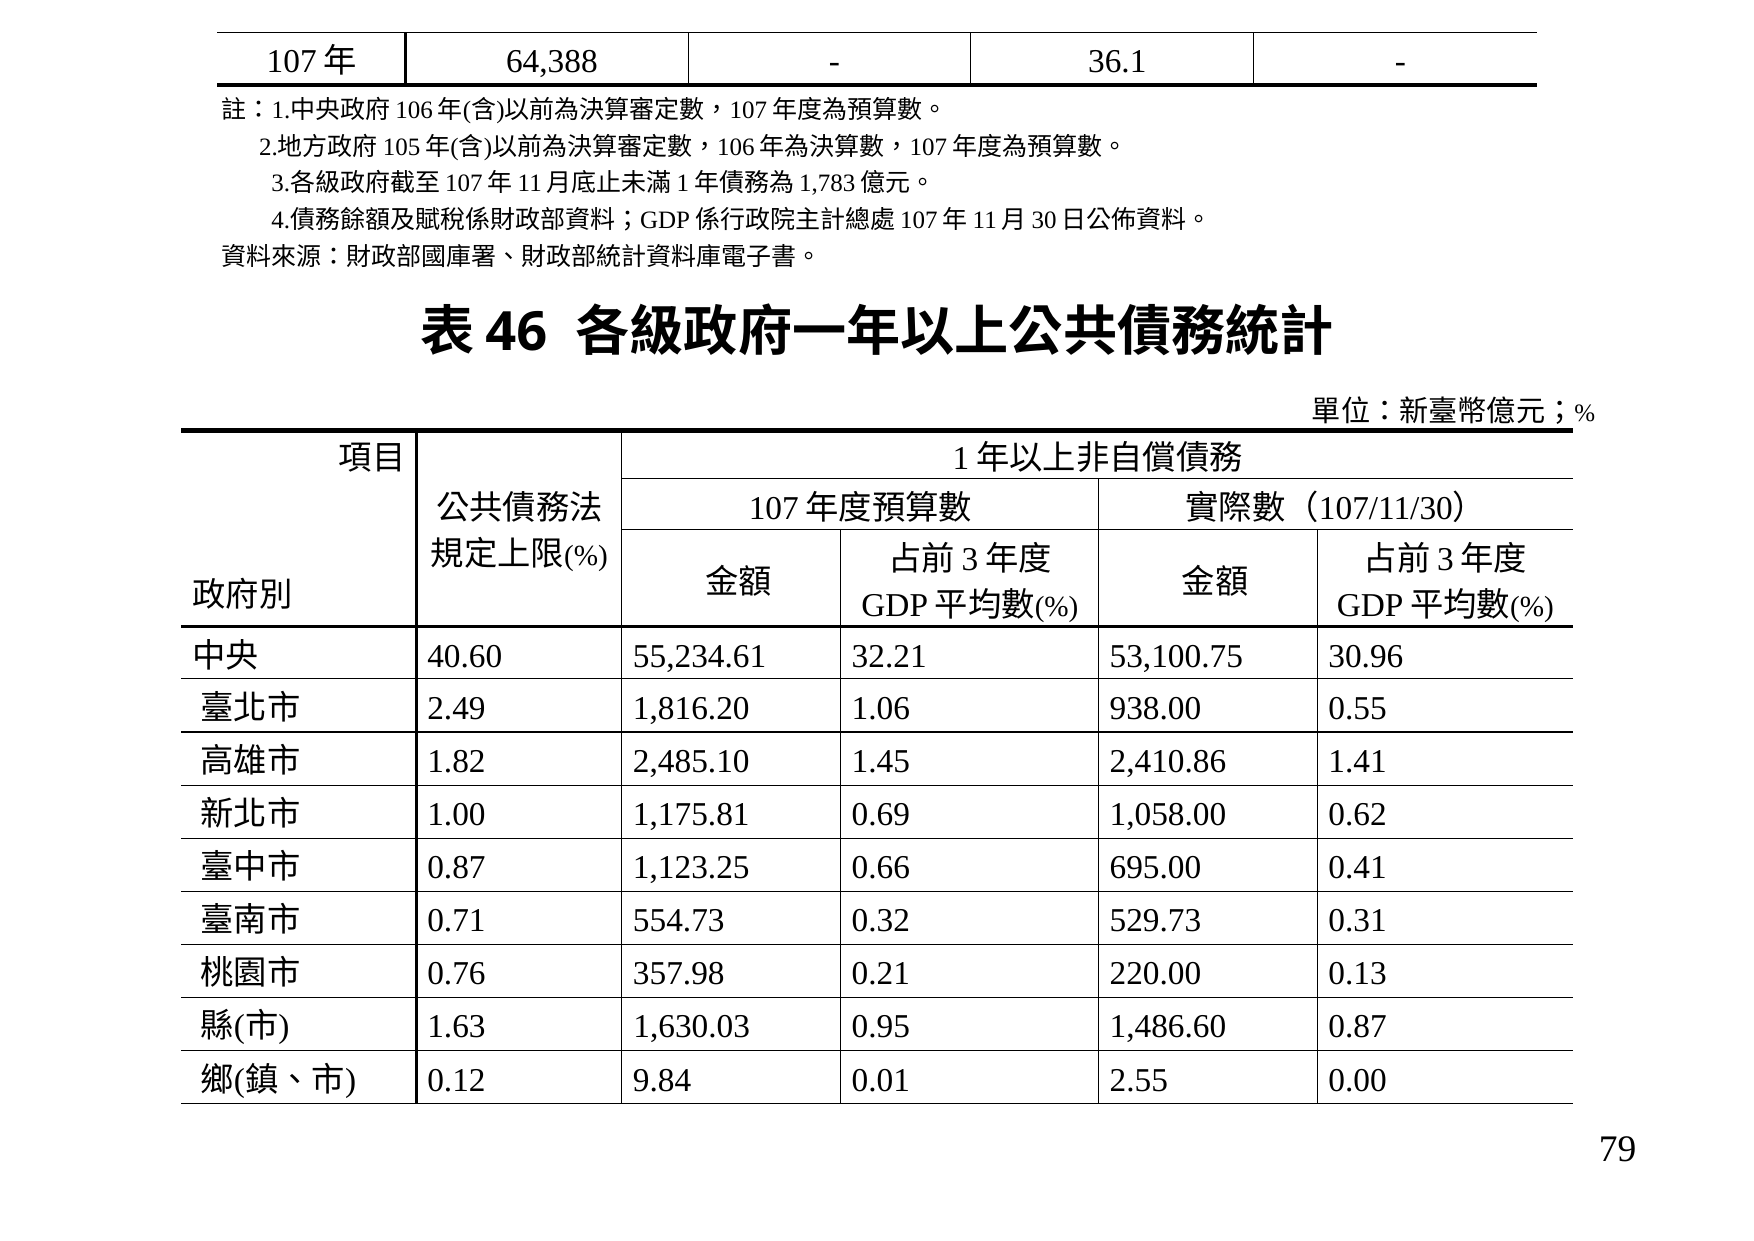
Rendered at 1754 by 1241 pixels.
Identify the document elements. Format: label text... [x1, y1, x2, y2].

table_cell 0.71 [418, 892, 621, 944]
table_cell 0.41 [1318, 839, 1573, 891]
table_cell 2.55 [1099, 1051, 1317, 1103]
table_cell 938.00 [1099, 679, 1317, 731]
text 資料來源：財政部國庫署、財政部統計資料庫電子書。 [221, 242, 1551, 271]
table_cell 1,816.20 [622, 679, 840, 731]
table_cell 0.87 [418, 839, 621, 891]
table_cell 1.00 [418, 786, 621, 838]
table_cell 縣(市) [181, 998, 415, 1050]
table_cell 529.73 [1099, 892, 1317, 944]
table_cell 新北市 [181, 786, 415, 838]
table_cell 53,100.75 [1099, 628, 1317, 678]
table_cell - [1254, 33, 1537, 83]
table_cell 1,123.25 [622, 839, 840, 891]
table_cell 1.06 [841, 679, 1098, 731]
table_cell 55,234.61 [622, 628, 840, 678]
table_cell 0.00 [1318, 1051, 1573, 1103]
table_cell - [689, 33, 970, 83]
table_cell 40.60 [418, 628, 621, 678]
table_cell 357.98 [622, 945, 840, 997]
table_cell 金額 [622, 530, 840, 625]
table_cell 64,388 [407, 33, 688, 83]
table_cell 0.62 [1318, 786, 1573, 838]
table_cell 占前3年度 GDP平均數(%) [841, 530, 1098, 625]
table_cell 695.00 [1099, 839, 1317, 891]
text 2.地方政府105年(含)以前為決算審定數，106年為決算數，107年度為預算數。 [221, 132, 1551, 161]
table_cell 0.12 [418, 1051, 621, 1103]
table_cell 32.21 [841, 628, 1098, 678]
table_cell 1,175.81 [622, 786, 840, 838]
table_cell 1.82 [418, 733, 621, 784]
table_cell 2.49 [418, 679, 621, 731]
table_cell 臺南市 [181, 892, 415, 944]
table_cell 1,630.03 [622, 998, 840, 1050]
table_cell 1.45 [841, 733, 1098, 784]
table_cell 0.95 [841, 998, 1098, 1050]
text 註：1.中央政府106年(含)以前為決算審定數，107年度為預算數。 [221, 95, 1551, 124]
text 3.各級政府截至107年11月底止未滿1年債務為1,783億元。 [118, 168, 1551, 197]
table_cell 107年度預算數 [622, 479, 1098, 529]
table_cell 高雄市 [181, 733, 415, 784]
table_cell 36.1 [971, 33, 1253, 83]
text 單位：新臺幣億元；% [133, 394, 1595, 428]
table_header 項目 政府別 [181, 433, 415, 625]
table_cell 0.55 [1318, 679, 1573, 731]
table_cell 1.63 [418, 998, 621, 1050]
table_cell 鄉(鎮、市) [181, 1051, 415, 1103]
table_header 1年以上非自償債務 [622, 433, 1573, 478]
table_cell 1.41 [1318, 733, 1573, 784]
table_cell 0.76 [418, 945, 621, 997]
table_cell 1,486.60 [1099, 998, 1317, 1050]
table_cell 中央 [181, 628, 415, 678]
table_cell 臺北市 [181, 679, 415, 731]
table_cell 0.69 [841, 786, 1098, 838]
table_cell 占前3年度 GDP平均數(%) [1318, 530, 1573, 625]
table_cell 2,485.10 [622, 733, 840, 784]
table_cell 0.21 [841, 945, 1098, 997]
table_cell 0.13 [1318, 945, 1573, 997]
text 4.債務餘額及賦稅係財政部資料；GDP係行政院主計總處107年11月30日公佈資料。 [118, 205, 1551, 234]
table_cell 220.00 [1099, 945, 1317, 997]
table_cell 0.01 [841, 1051, 1098, 1103]
table_cell 9.84 [622, 1051, 840, 1103]
table_cell 0.87 [1318, 998, 1573, 1050]
table_cell 0.66 [841, 839, 1098, 891]
table_cell 金額 [1099, 530, 1317, 625]
table_cell 2,410.86 [1099, 733, 1317, 784]
table_cell 桃園市 [181, 945, 415, 997]
table_cell 107年 [217, 33, 404, 83]
subtitle 表46 各級政府一年以上公共債務統計 [118, 271, 1636, 383]
table_cell 1,058.00 [1099, 786, 1317, 838]
table_cell 臺中市 [181, 839, 415, 891]
table_cell 30.96 [1318, 628, 1573, 678]
table_cell 0.32 [841, 892, 1098, 944]
table_cell 554.73 [622, 892, 840, 944]
table_header 公共債務法 規定上限(%) [418, 433, 621, 625]
table_cell 0.31 [1318, 892, 1573, 944]
table_cell 實際數（107/11/30） [1099, 479, 1573, 529]
